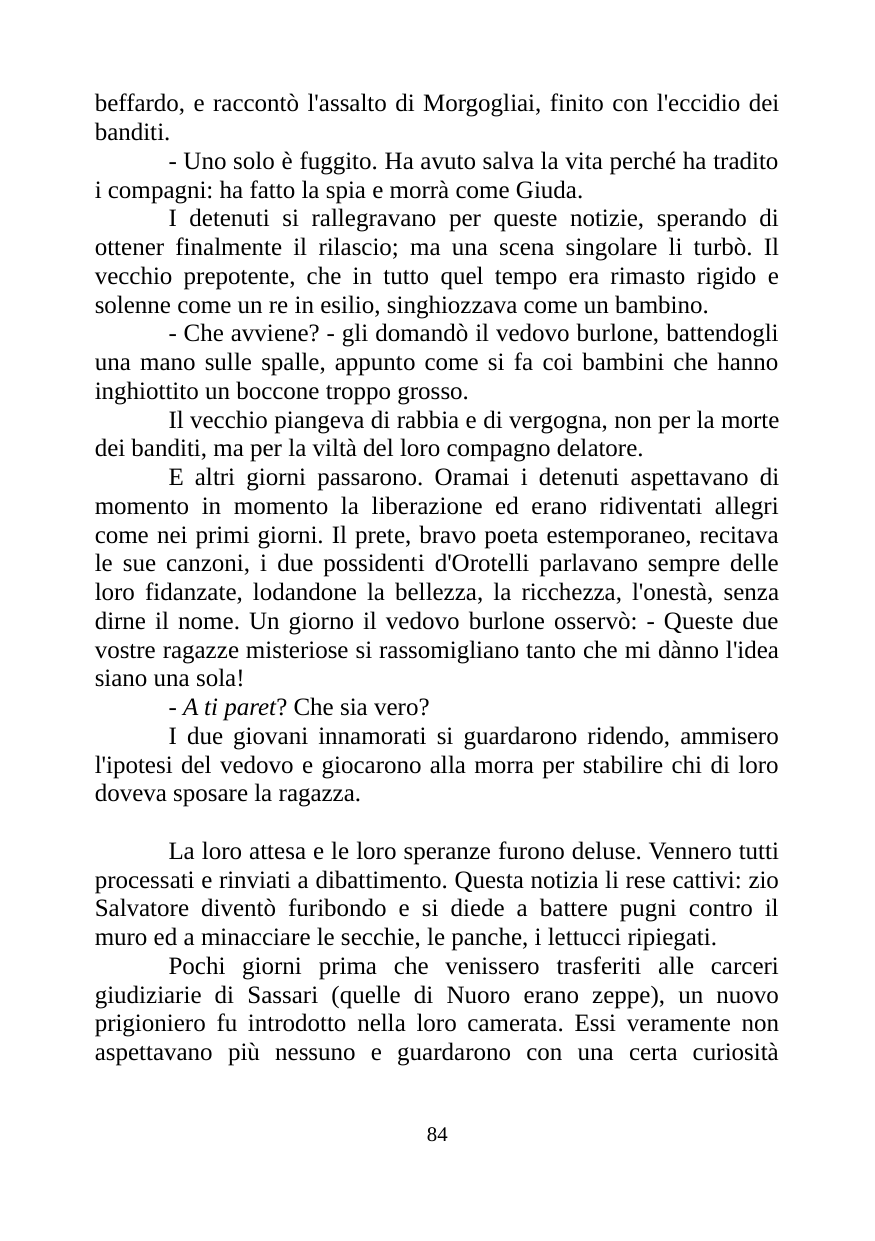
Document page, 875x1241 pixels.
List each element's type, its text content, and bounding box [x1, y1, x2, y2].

text E altri giorni passarono. Oramai i detenuti aspettavano di momento in momento la liberazione ed erano ridiventati allegri come nei primi giorni. Il prete, bravo poeta estemporaneo, recitava le sue canzoni, i due possidenti d'Orotelli parlavano sempre delle loro fidanzate, lodandone la bellezza, la ricchezza, l'onestà, senza dirne il nome. Un giorno il vedovo burlone osservò: - Queste due vostre ragazze misteriose si rassomigliano tanto che mi dànno l'idea siano una sola! [94, 462, 779, 692]
text - Che avviene? - gli domandò il vedovo burlone, battendogli una mano sulle spalle, appunto come si fa coi bambini che hanno inghiottito un boccone troppo grosso. [94, 318, 779, 405]
text I detenuti si rallegravano per queste notizie, sperando di ottener finalmente il rilascio; ma una scena singolare li turbò. Il vecchio prepotente, che in tutto quel tempo era rimasto rigido e solenne come un re in esilio, singhiozzava come un bambino. [94, 203, 779, 318]
text beffardo, e raccontò l'assalto di Morgogliai, finito con l'eccidio dei banditi. [94, 88, 779, 146]
text - Uno solo è fuggito. Ha avuto salva la vita perché ha tradito i compagni: ha fatto la spia e morrà come Giuda. [94, 146, 779, 203]
text La loro attesa e le loro speranze furono deluse. Vennero tutti processati e rinviati a dibattimento. Questa notizia li rese cattivi: zio Salvatore diventò furibondo e si diede a battere pugni contro il muro ed a minacciare le secchie, le panche, i lettucci ripiegati. [94, 836, 779, 951]
text Pochi giorni prima che venissero trasferiti alle carceri giudiziarie di Sassari (quelle di Nuoro erano zeppe), un nuovo prigioniero fu introdotto nella loro camerata. Essi veramente non aspettavano più nessuno e guardarono con una certa curiosità [94, 951, 779, 1066]
text Il vecchio piangeva di rabbia e di vergogna, non per la morte dei banditi, ma per la viltà del loro compagno delatore. [94, 405, 779, 462]
text I due giovani innamorati si guardarono ridendo, ammisero l'ipotesi del vedovo e giocarono alla morra per stabilire chi di loro doveva sposare la ragazza. [94, 721, 779, 807]
text - A ti paret? Che sia vero? [94, 692, 779, 721]
